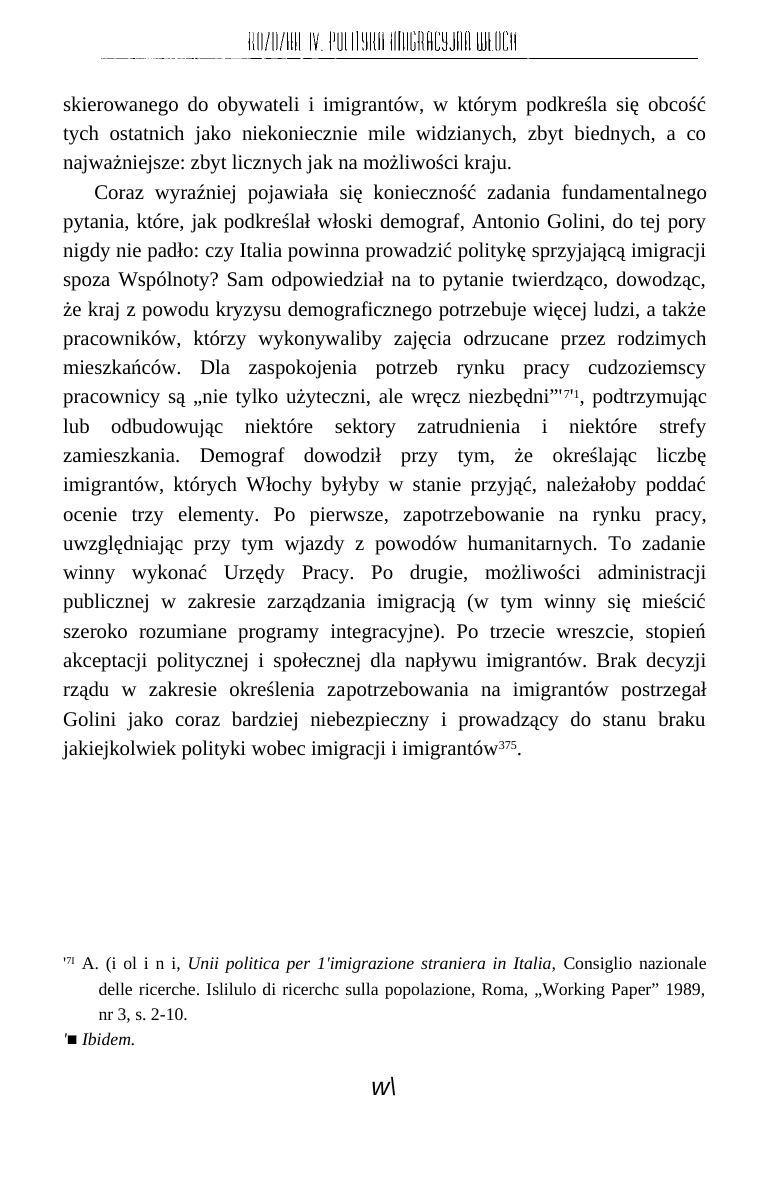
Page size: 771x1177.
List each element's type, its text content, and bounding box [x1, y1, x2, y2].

text w\ [63, 1072, 707, 1101]
picture [101, 31, 698, 59]
text '7I A. (i ol i n i, Unii politica per 1'imigrazione straniera in Italia, Consiglio nazionale delle ricerche. Islilulo di ricerchc sulla popolazione, Roma, „Working Paper” 1989, nr 3, s. 2-10. [63, 953, 707, 1024]
text '■ Ibidem. [63, 1028, 707, 1049]
text Coraz wyraźniej pojawiała się konieczność zadania fundamental­nego pytania, które, jak podkreślał włoski demograf, Antonio Golini, do tej pory nigdy nie padło: czy Italia powinna prowadzić politykę sprzyjającą imigracji spoza Wspólnoty? Sam odpowiedział na to pytanie twierdząco, dowodząc, że kraj z powodu kryzysu demograficznego potrzebuje więcej ludzi, a także pracowników, którzy wykonywaliby zajęcia odrzucane przez rodzimych mieszkańców. Dla zaspokojenia potrzeb rynku pracy cudzoziemscy pracownicy są „nie tylko użyteczni, ale wręcz niezbędni”'7'1, podtrzymując lub odbudowując niektóre sektory zatrudnienia i niektóre strefy zamieszkania. Demograf dowodził przy tym, że określając liczbę imigrantów, których Włochy byłyby w stanie przyjąć, należałoby poddać ocenie trzy elementy. Po pierwsze, zapotrze­bowanie na rynku pracy, uwzględniając przy tym wjazdy z powodów humanitarnych. To zadanie winny wykonać Urzędy Pracy. Po drugie, możliwości administracji publicznej w zakresie zarządzania imigracją (w tym winny się mieścić szeroko rozumiane programy integracyjne). Po trzecie wreszcie, stopień akceptacji politycznej i społecznej dla napływu imigrantów. Brak decyzji rządu w zakresie określenia za­potrzebowania na imigrantów postrzegał Golini jako coraz bardziej niebezpieczny i prowadzący do stanu braku jakiejkolwiek polityki wobec imigracji i imigrantów375. [63, 179, 707, 760]
text skierowanego do obywateli i imigrantów, w którym podkreśla się obcość tych ostatnich jako niekoniecznie mile widzianych, zbyt biednych, a co najważniejsze: zbyt licznych jak na możliwości kraju. [63, 92, 707, 174]
